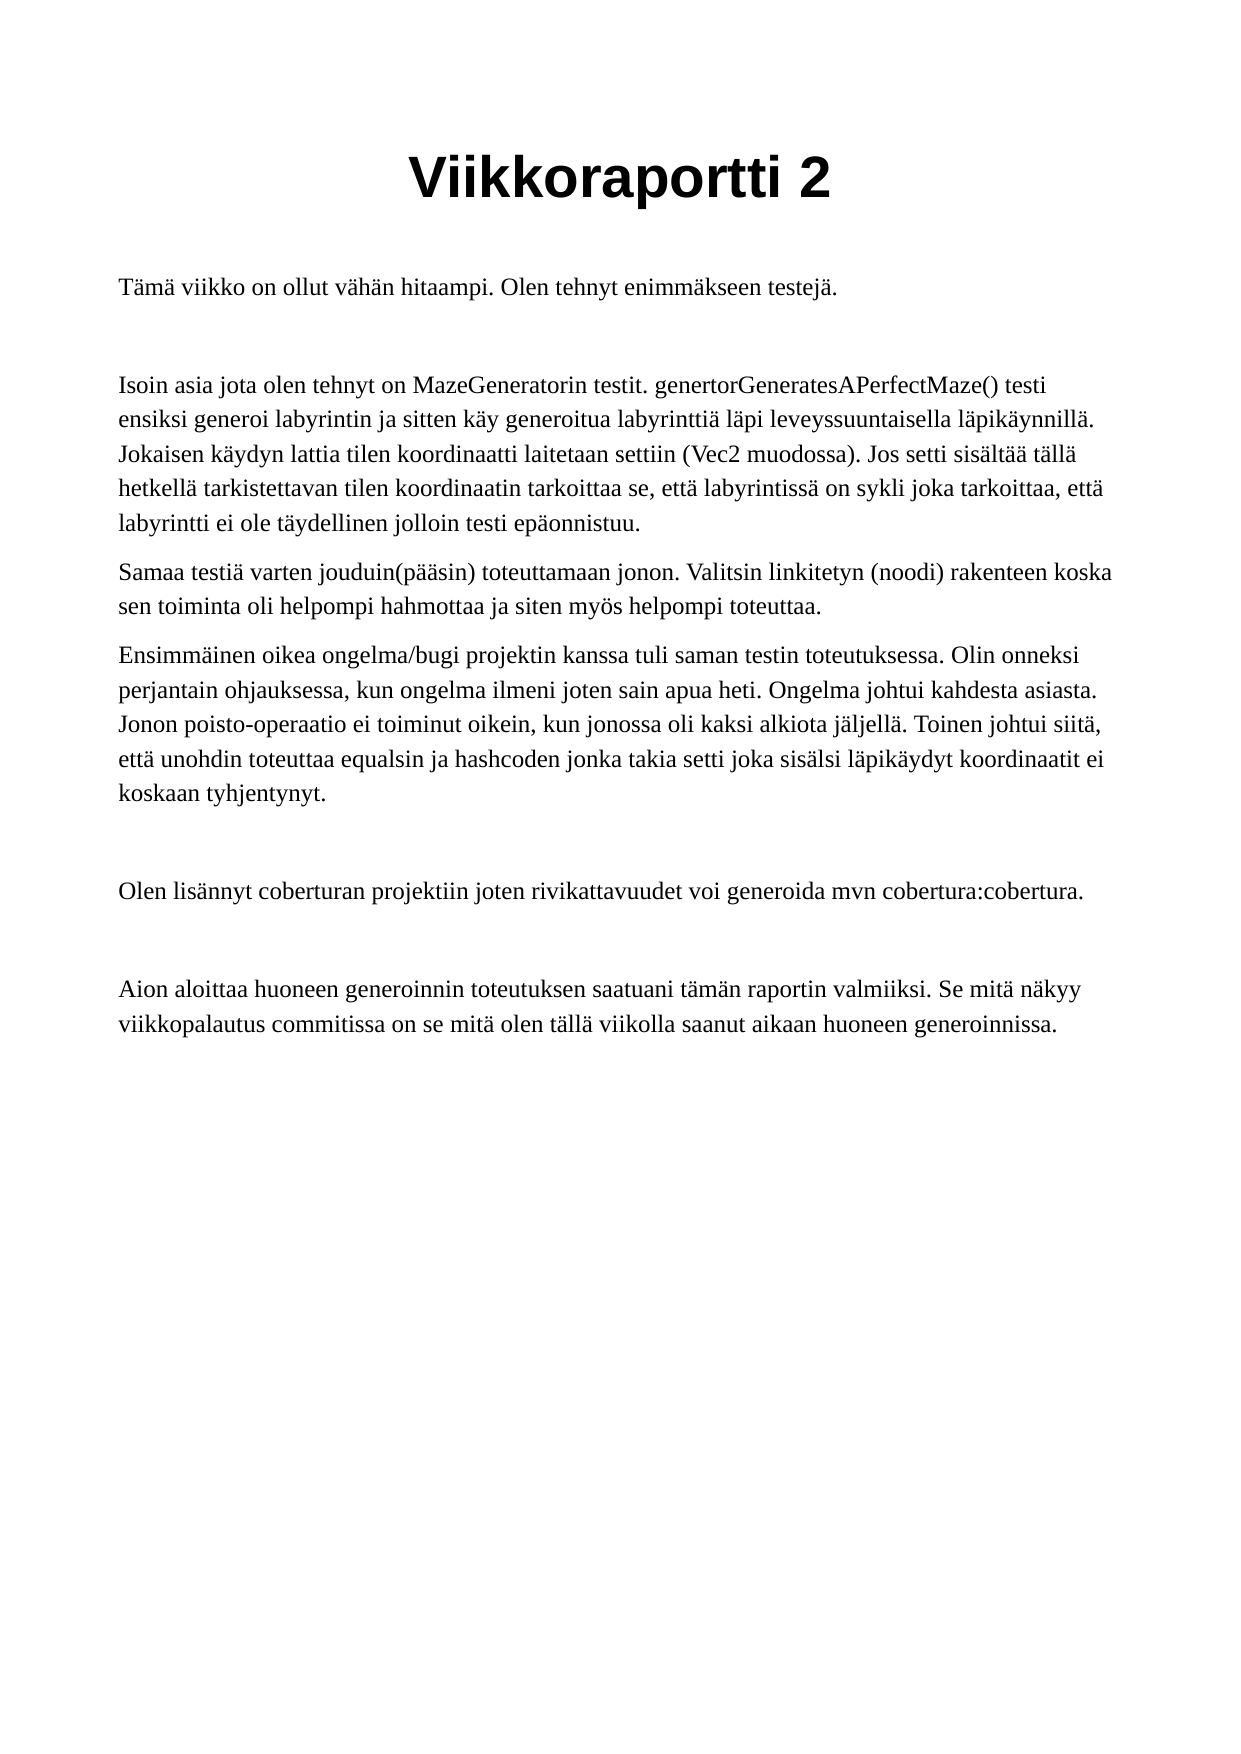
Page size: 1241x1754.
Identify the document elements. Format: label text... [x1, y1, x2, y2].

text Isoin asia jota olen tehnyt on MazeGeneratorin testit. genertorGeneratesAPerfectMaze() testi ensiksi generoi labyrintin ja sitten käy generoitua labyrinttiä läpi leveyssuuntaisella läpikäynnillä. Jokaisen käydyn lattia tilen koordinaatti laitetaan settiin (Vec2 muodossa). Jos setti sisältää tällä hetkellä tarkistettavan tilen koordinaatin tarkoittaa se, että labyrintissä on sykli joka tarkoittaa, että labyrintti ei ole täydellinen jolloin testi epäonnistuu. [118, 370, 1122, 537]
text Tämä viikko on ollut vähän hitaampi. Olen tehnyt enimmäkseen testejä. [118, 272, 1122, 301]
text Olen lisännyt coberturan projektiin joten rivikattavuudet voi generoida mvn cobertura:cobertura. [118, 876, 1122, 905]
text Samaa testiä varten jouduin(pääsin) toteuttamaan jonon. Valitsin linkitetyn (noodi) rakenteen koska sen toiminta oli helpompi hahmottaa ja siten myös helpompi toteuttaa. [118, 557, 1122, 620]
title Viikkoraportti 2 [118, 143, 1122, 210]
text Ensimmäinen oikea ongelma/bugi projektin kanssa tuli saman testin toteutuksessa. Olin onneksi perjantain ohjauksessa, kun ongelma ilmeni joten sain apua heti. Ongelma johtui kahdesta asiasta. Jonon poisto-operaatio ei toiminut oikein, kun jonossa oli kaksi alkiota jäljellä. Toinen johtui siitä, että unohdin toteuttaa equalsin ja hashcoden jonka takia setti joka sisälsi läpikäydyt koordinaatit ei koskaan tyhjentynyt. [118, 640, 1122, 807]
text Aion aloittaa huoneen generoinnin toteutuksen saatuani tämän raportin valmiiksi. Se mitä näkyy viikkopalautus commitissa on se mitä olen tällä viikolla saanut aikaan huoneen generoinnissa. [118, 974, 1122, 1038]
